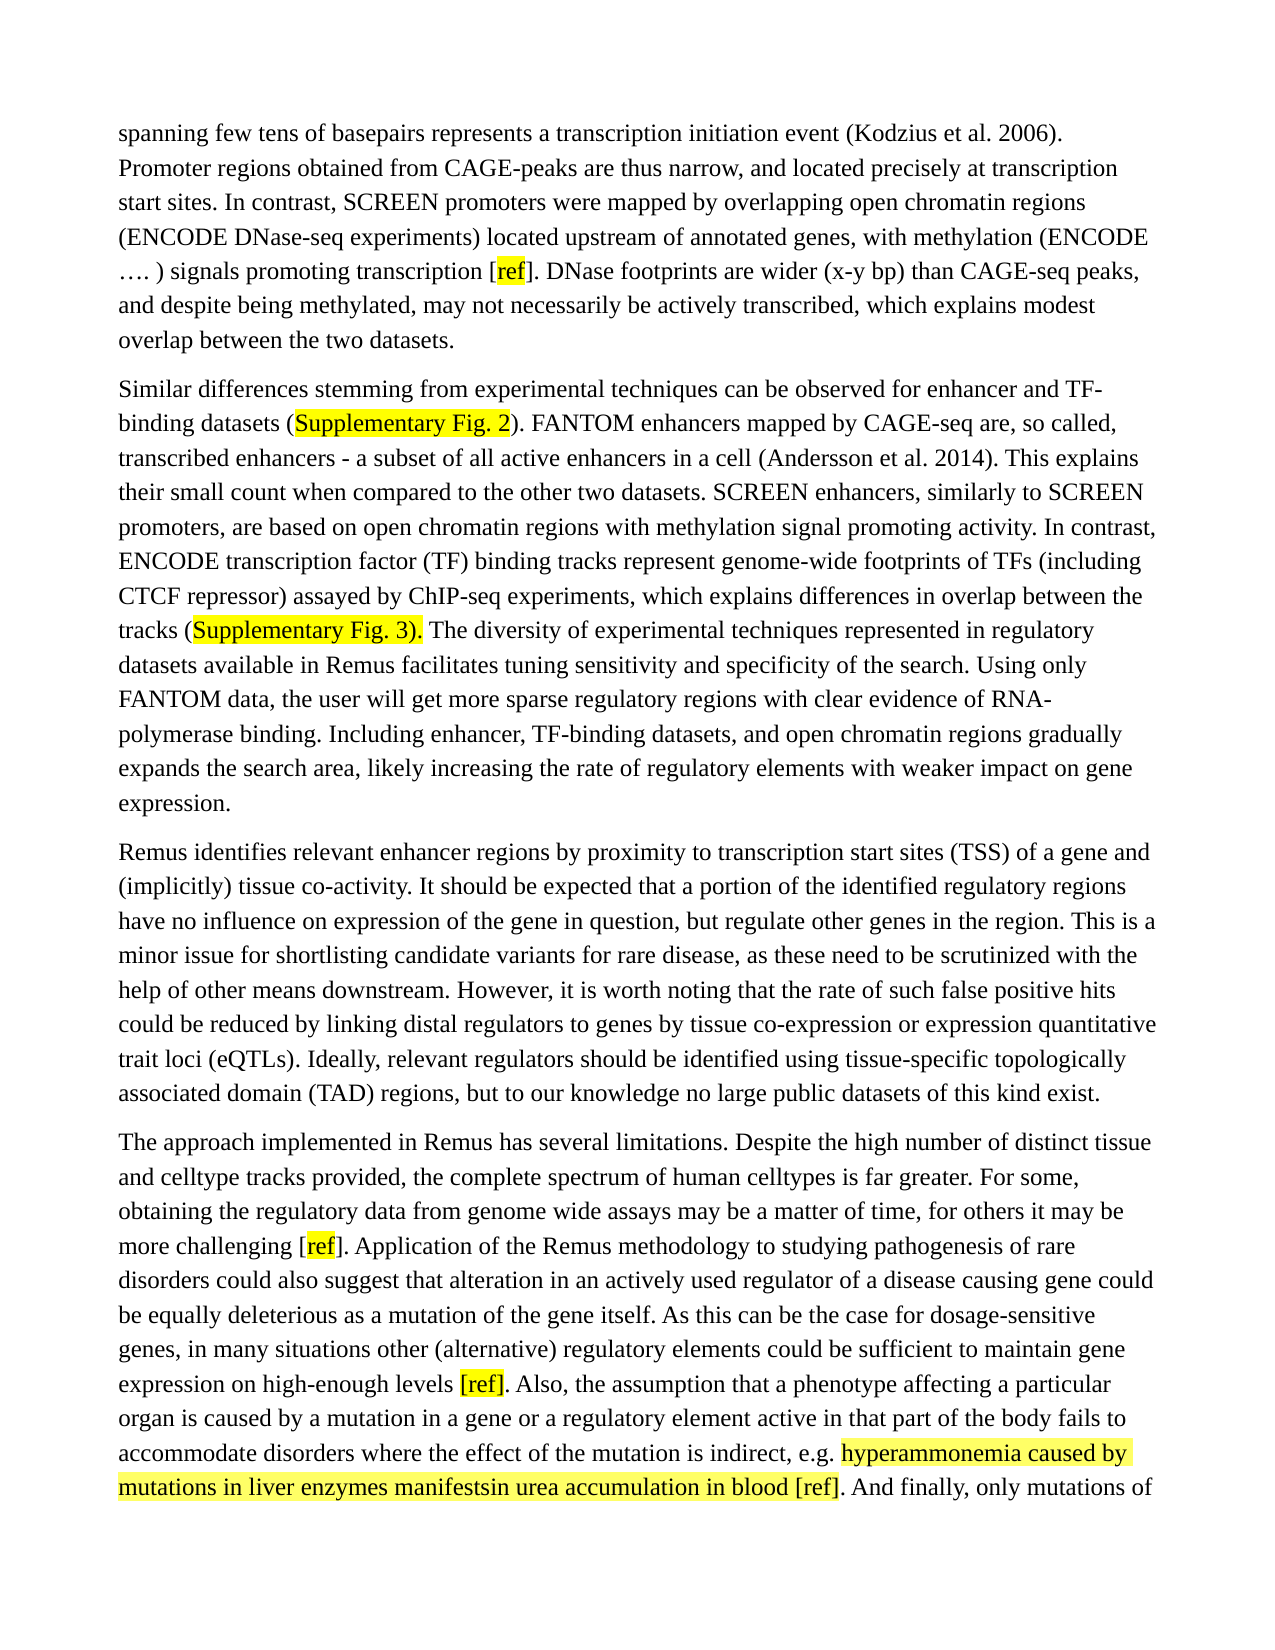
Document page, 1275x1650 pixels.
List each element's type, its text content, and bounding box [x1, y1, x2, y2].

text Similar differences stemming from experimental techniques can be observed for enhancer and TF-binding datasets (Supplementary Fig. 2). FANTOM enhancers mapped by CAGE-seq are, so called, transcribed enhancers - a subset of all active enhancers in a cell (Andersson et al. 2014)⁠. This explains their small count when compared to the other two datasets. SCREEN enhancers, similarly to SCREEN promoters, are based on open chromatin regions with methylation signal promoting activity. In contrast, ENCODE transcription factor (TF) binding tracks represent genome-wide footprints of TFs (including CTCF repressor) assayed by ChIP-seq experiments, which explains differences in overlap between the tracks (Supplementary Fig. 3). The diversity of experimental techniques represented in regulatory datasets available in Remus facilitates tuning sensitivity and specificity of the search. Using only FANTOM data, the user will get more sparse regulatory regions with clear evidence of RNA-polymerase binding. Including enhancer, TF-binding datasets, and open chromatin regions gradually expands the search area, likely increasing the rate of regulatory elements with weaker impact on gene expression. [118, 374, 1157, 817]
text spanning few tens of basepairs represents a transcription initiation event (Kodzius et al. 2006)⁠. Promoter regions obtained from CAGE-peaks are thus narrow, and located precisely at transcription start sites. In contrast, SCREEN promoters were mapped by overlapping open chromatin regions (ENCODE DNase-seq experiments) located upstream of annotated genes, with methylation (ENCODE …. ) signals promoting transcription [ref]. DNase footprints are wider (x-y bp) than CAGE-seq peaks, and despite being methylated, may not necessarily be actively transcribed, which explains modest overlap between the two datasets. [118, 118, 1157, 354]
text The approach implemented in Remus has several limitations. Despite the high number of distinct tissue and celltype tracks provided, the complete spectrum of human celltypes is far greater. For some, obtaining the regulatory data from genome wide assays may be a matter of time, for others it may be more challenging [ref]. Application of the Remus methodology to studying pathogenesis of rare disorders could also suggest that alteration in an actively used regulator of a disease causing gene could be equally deleterious as a mutation of the gene itself. As this can be the case for dosage-sensitive genes, in many situations other (alternative) regulatory elements could be sufficient to maintain gene expression on high-enough levels [ref]. Also, the assumption that a phenotype affecting a particular organ is caused by a mutation in a gene or a regulatory element active in that part of the body fails to accommodate disorders where the effect of the mutation is indirect, e.g. hyperammonemia caused by mutations in liver enzymes manifestsin urea accumulation in blood [ref]. And finally, only mutations of [118, 1127, 1157, 1501]
text Remus identifies relevant enhancer regions by proximity to transcription start sites (TSS) of a gene and (implicitly) tissue co-activity. It should be expected that a portion of the identified regulatory regions have no influence on expression of the gene in question, but regulate other genes in the region. This is a minor issue for shortlisting candidate variants for rare disease, as these need to be scrutinized with the help of other means downstream. However, it is worth noting that the rate of such false positive hits could be reduced by linking distal regulators to genes by tissue co-expression or expression quantitative trait loci (eQTLs). Ideally, relevant regulators should be identified using tissue-specific topologically associated domain (TAD) regions, but to our knowledge no large public datasets of this kind exist. [118, 837, 1157, 1107]
